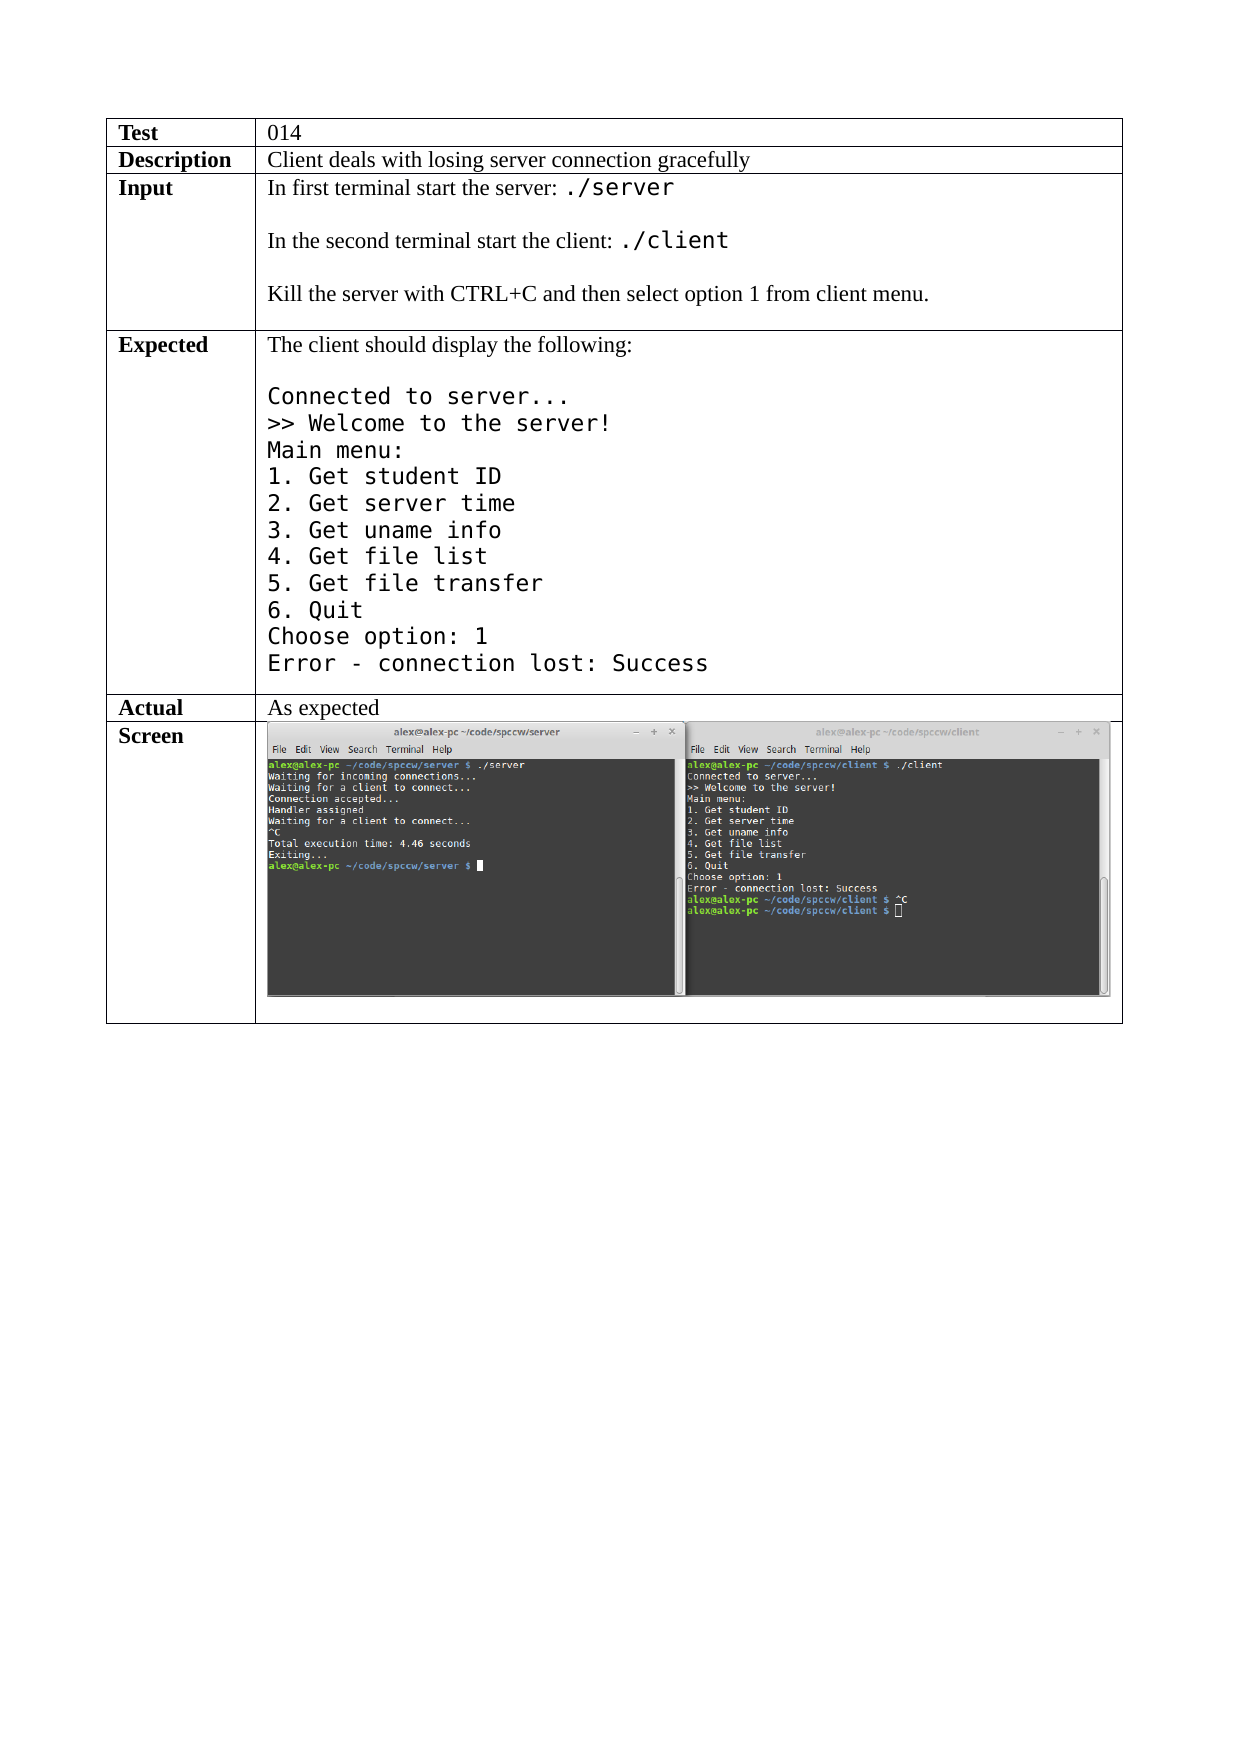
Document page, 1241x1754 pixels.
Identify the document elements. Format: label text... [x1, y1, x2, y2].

table_header Test [107, 119, 255, 146]
picture [267, 721, 1111, 997]
table_cell In first terminal start the server: ./server In the second terminal start the client: ./client Kill the server with CTRL+C and then select option 1 from client menu. [256, 174, 1122, 330]
table_cell Screen [107, 722, 255, 1023]
table_cell Input [107, 174, 255, 330]
table_cell [256, 722, 1122, 1023]
table_cell Actual [107, 695, 255, 721]
table_cell Description [107, 147, 255, 173]
table_cell Expected [107, 331, 255, 693]
table_header 014 [256, 119, 1122, 146]
table_cell As expected [256, 695, 1122, 721]
table_cell Client deals with losing server connection gracefully [256, 147, 1122, 173]
table_cell The client should display the following: Connected to server... >> Welcome to the server! Main menu: 1. Get student ID 2. Get server time 3. Get uname info 4. Get file list 5. Get file transfer 6. Quit Choose option: 1 Error - connection lost: Success [256, 331, 1122, 693]
